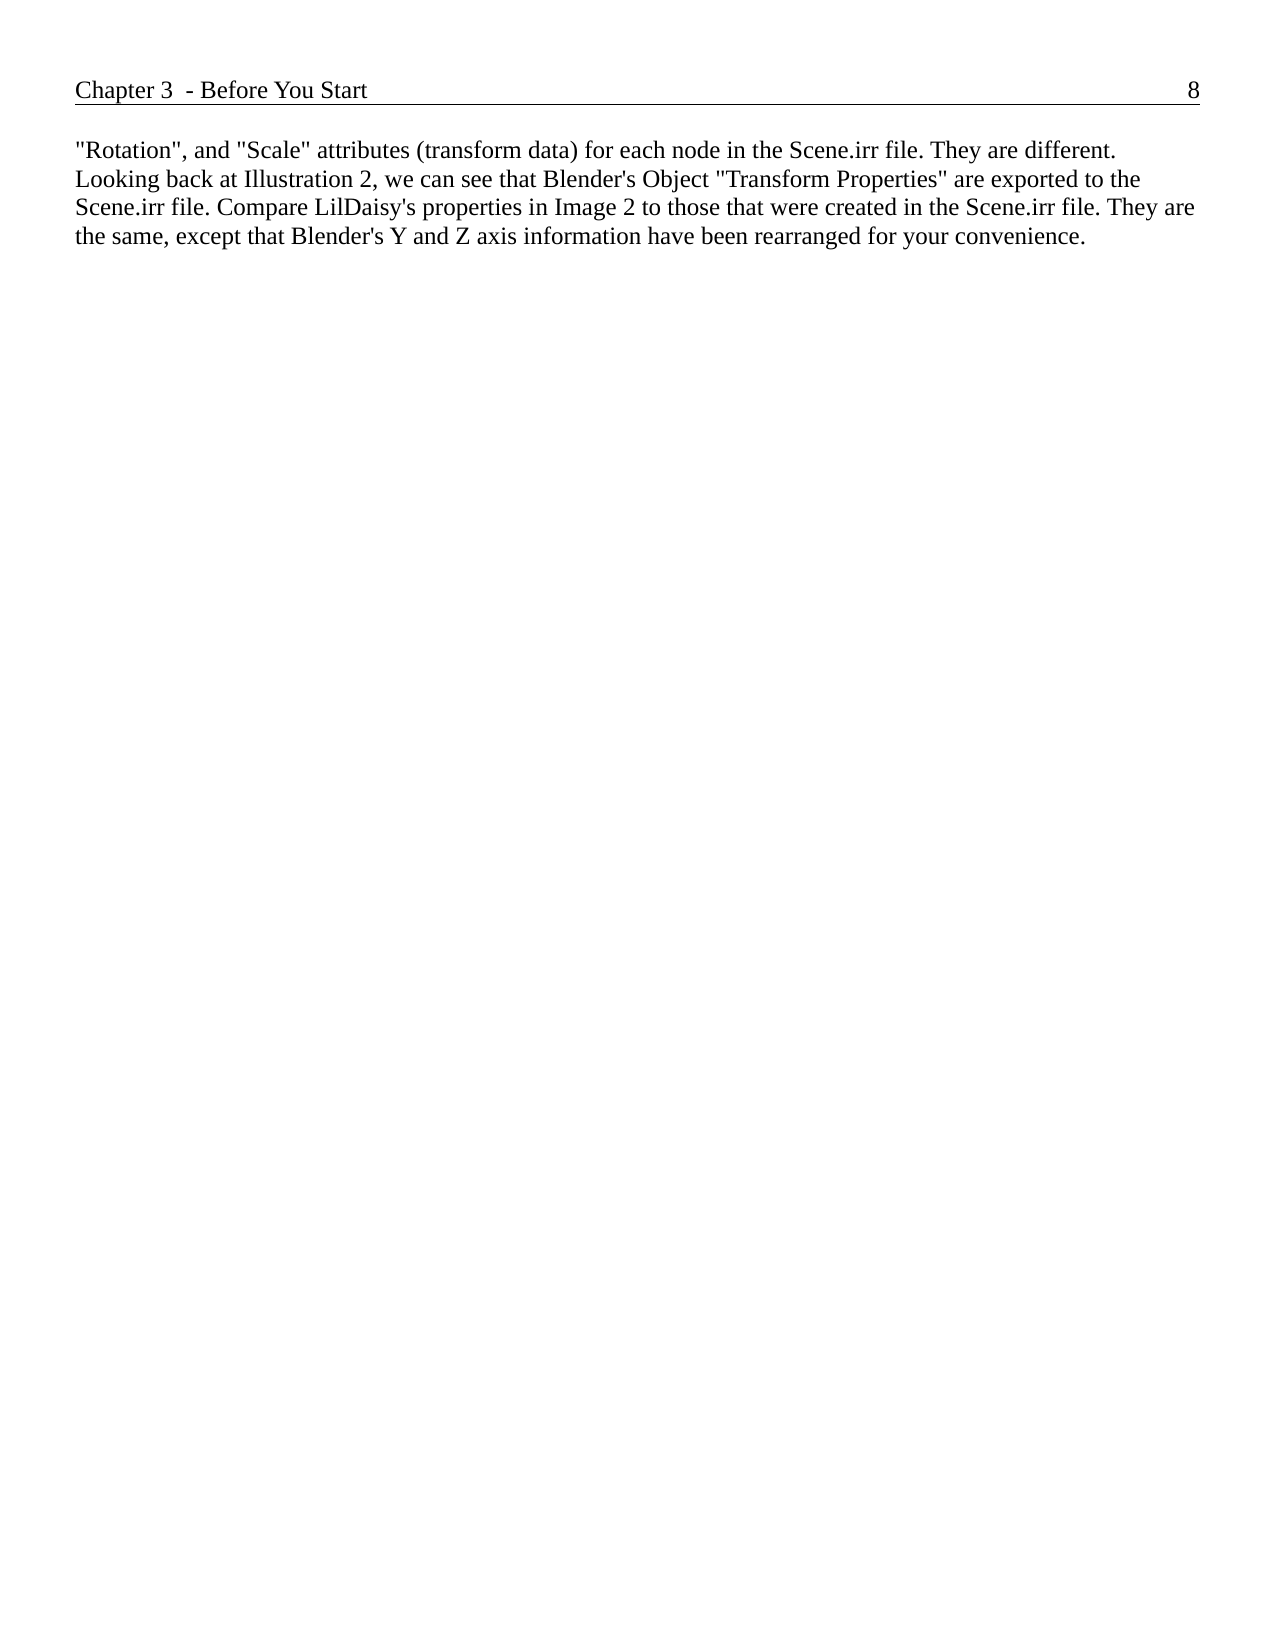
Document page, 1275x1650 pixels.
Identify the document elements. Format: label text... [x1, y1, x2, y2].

text "Rotation", and "Scale" attributes (transform data) for each node in the Scene.irr file. They are different. Looking back at Illustration 2, we can see that Blender's Object "Transform Properties" are exported to the Scene.irr file. Compare LilDaisy's properties in Image 2 to those that were created in the Scene.irr file. They are the same, except that Blender's Y and Z axis information have been rearranged for your convenience. [75, 135, 1200, 250]
